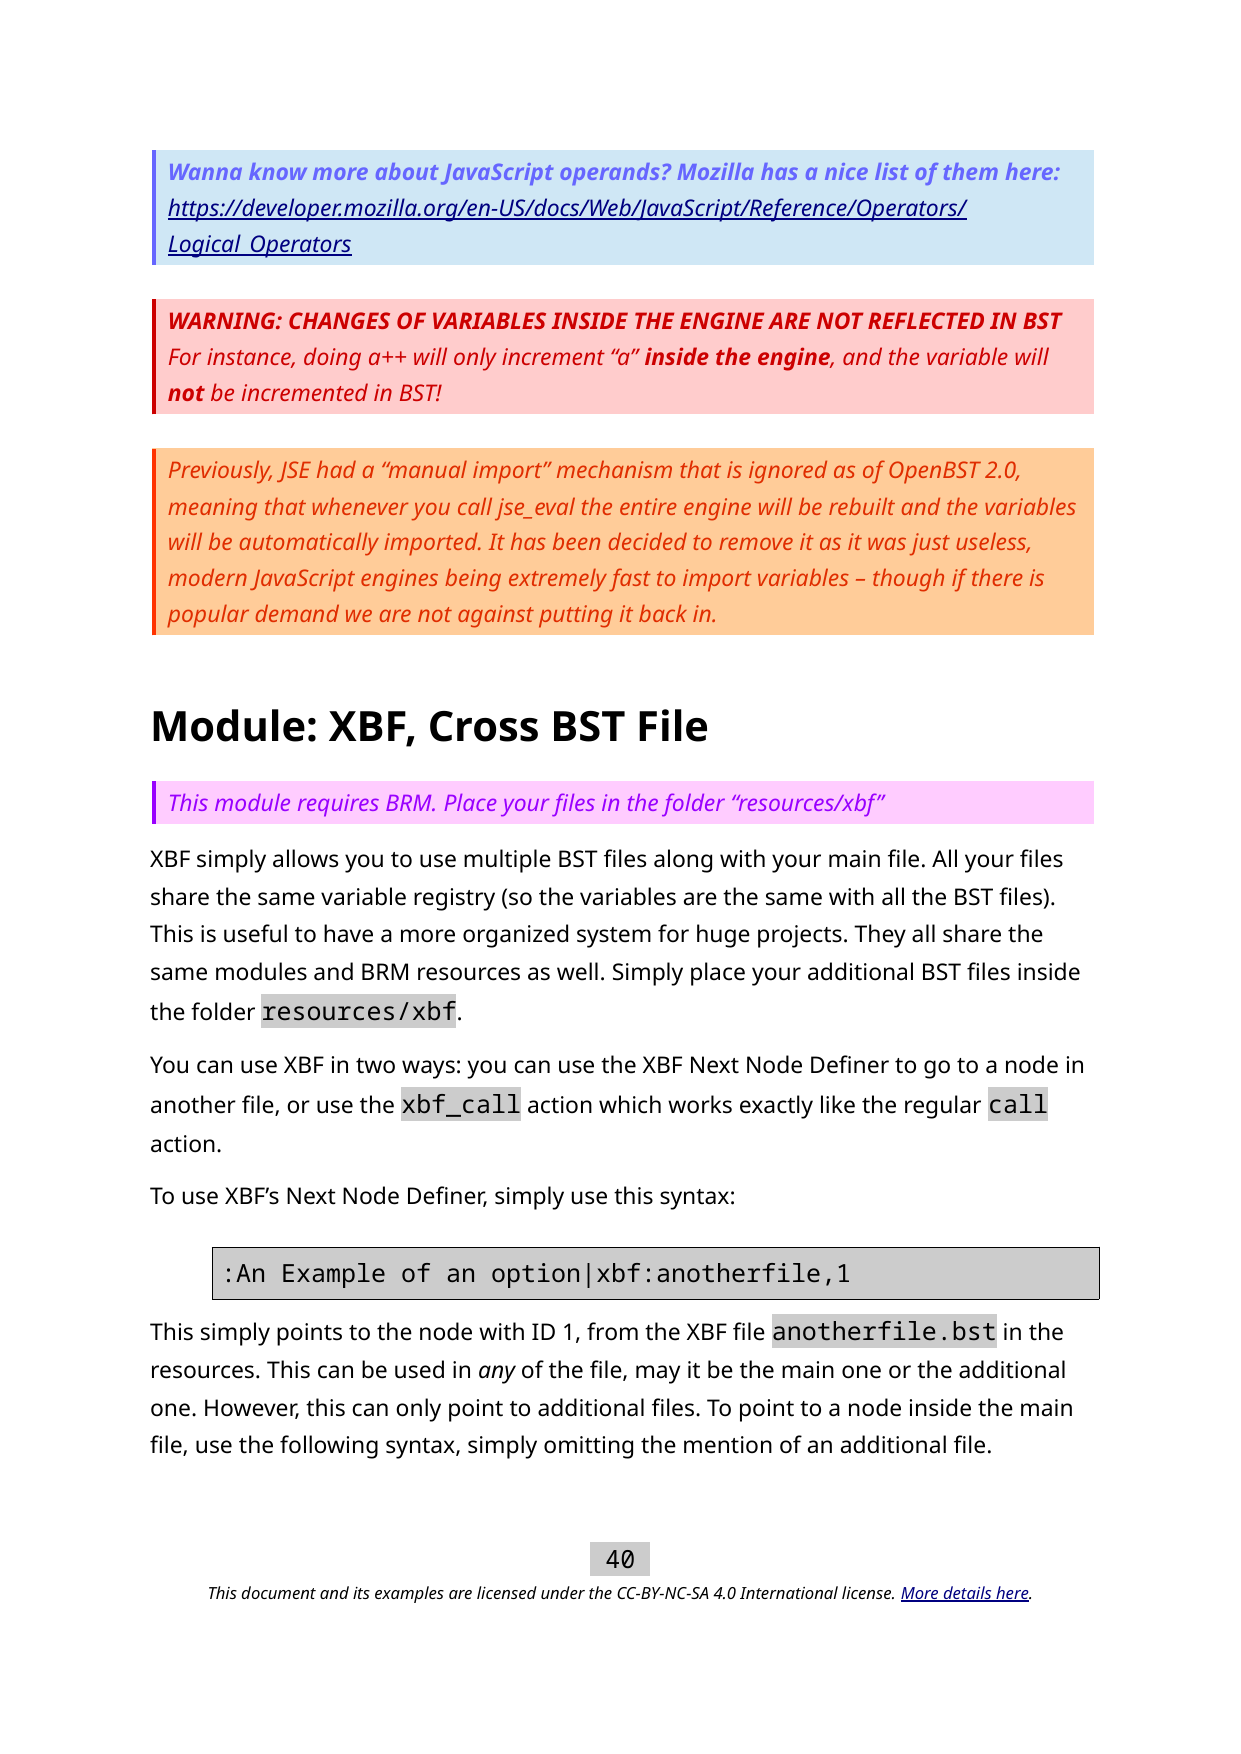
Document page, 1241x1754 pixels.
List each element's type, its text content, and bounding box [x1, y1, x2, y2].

text WARNING: CHANGES OF VARIABLES INSIDE THE ENGINE ARE NOT REFLECTED IN BST For instance, doing a++ will only increment “a” inside the engine, and the variable will not be incremented in BST! [156, 299, 1090, 414]
text XBF simply allows you to use multiple BST files along with your main file. All your files share the same variable registry (so the variables are the same with all the BST files). This is useful to have a more organized system for huge projects. They all share the same modules and BRM resources as well. Simply place your additional BST files inside the folder resources/xbf. [150, 843, 1090, 1028]
text To use XBF’s Next Node Definer, simply use this syntax: [150, 1179, 1090, 1211]
subtitle Module: XBF, Cross BST File [150, 697, 1090, 753]
text Wanna know more about JavaScript operands? Mozilla has a nice list of them here: https://developer.mozilla.org/en-US/docs/Web/JavaScript/Reference/Operators/Logical_Operators [156, 150, 1090, 265]
text :An Example of an option|xbf:anotherfile,1 [213, 1248, 1099, 1299]
text Previously, JSE had a “manual import” mechanism that is ignored as of OpenBST 2.0, meaning that whenever you call jse_eval the entire engine will be rebuilt and the variables will be automatically imported. It has been decided to remove it as it was just useless, modern JavaScript engines being extremely fast to import variables – though if there is popular demand we are not against putting it back in. [152, 448, 1093, 635]
text This simply points to the node with ID 1, from the XBF file anotherfile.bst in the resources. This can be used in any of the file, may it be the main one or the additional one. However, this can only point to additional files. To point to a node inside the main file, use the following syntax, simply omitting the mention of an additional file. [150, 1314, 1090, 1460]
text You can use XBF in two ways: you can use the XBF Next Node Definer to go to a node in another file, or use the xbf_call action which works exactly like the regular call action. [150, 1049, 1090, 1159]
text This module requires BRM. Place your files in the folder “resources/xbf” [156, 781, 1090, 824]
